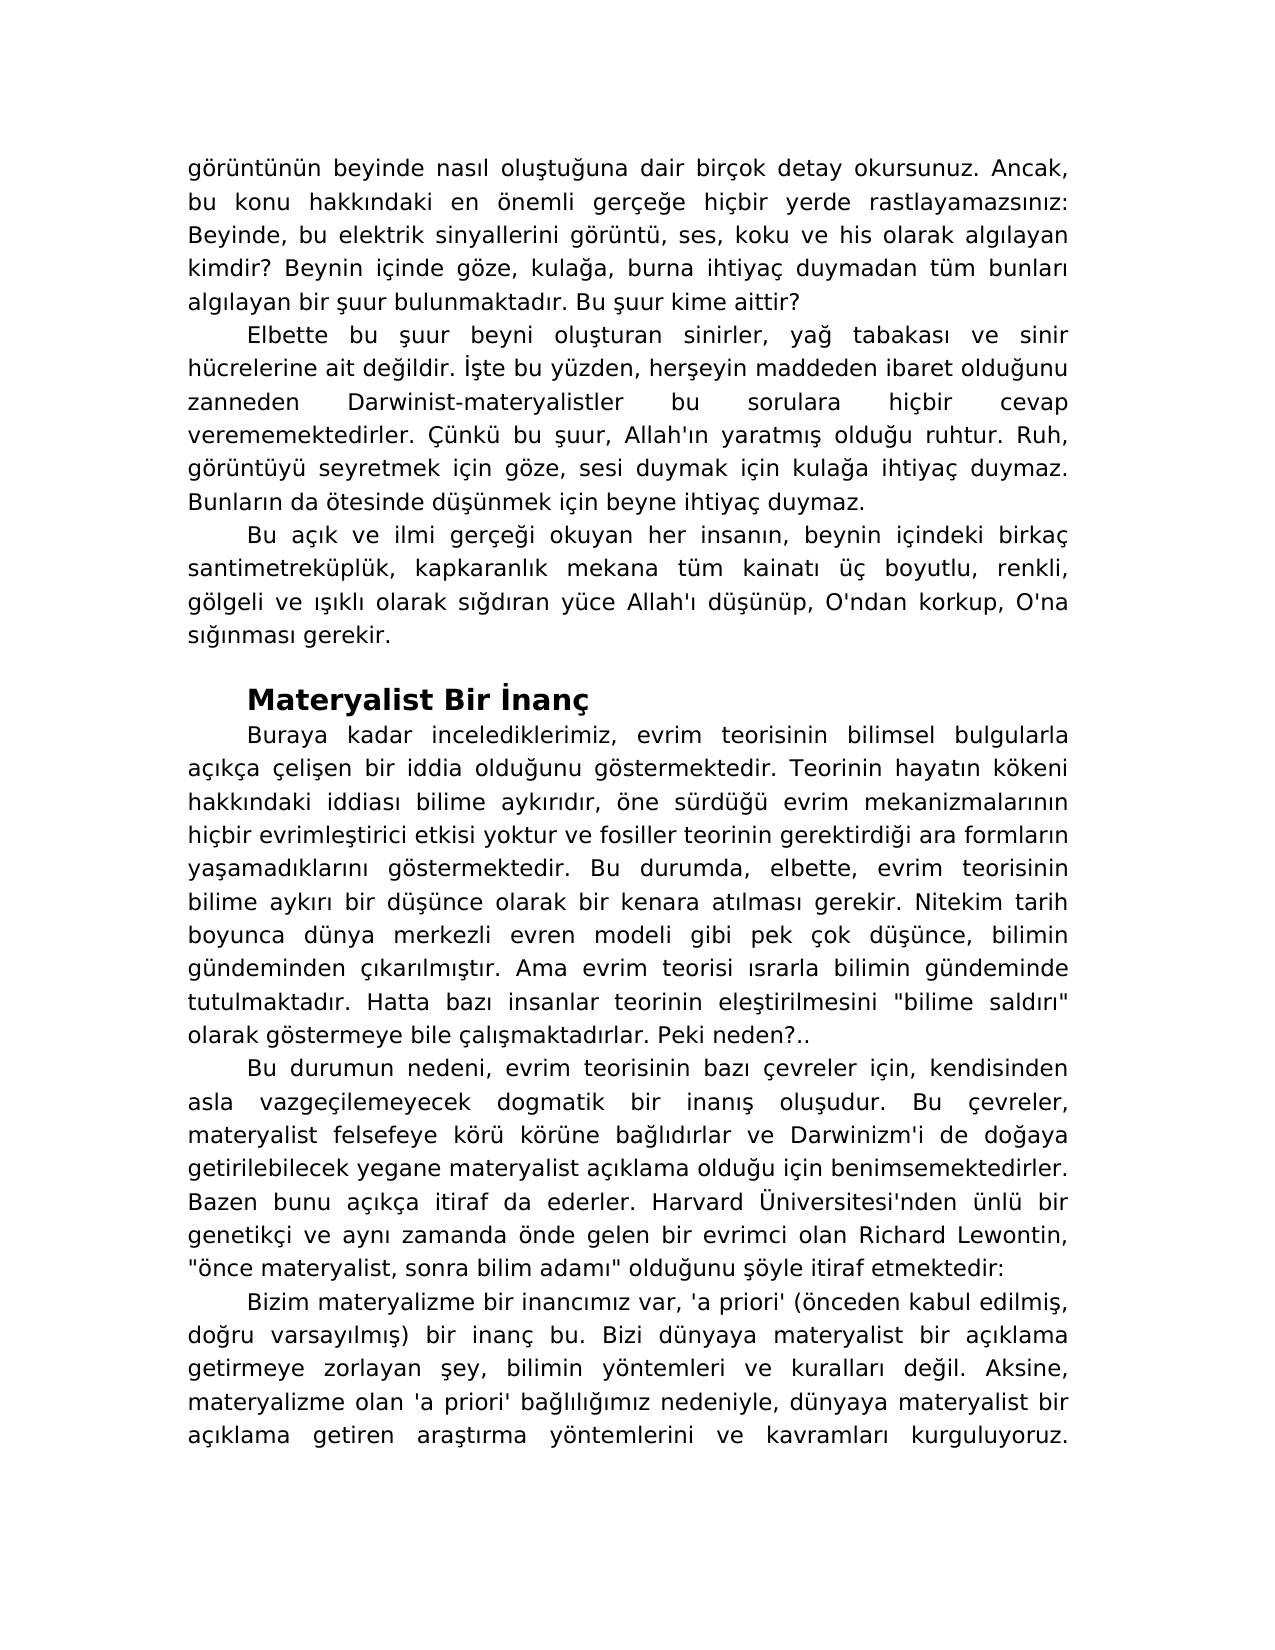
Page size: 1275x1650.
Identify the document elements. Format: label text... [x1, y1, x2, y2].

text Bu açık ve ilmi gerçeği okuyan her insanın, beynin içindeki birkaç santimetreküplük, kapkaranlık mekana tüm kainatı üç boyutlu, renkli, gölgeli ve ışıklı olarak sığdıran yüce Allah'ı düşünüp, O'ndan korkup, O'na sığınması gerekir. [187, 517, 1070, 650]
text Bizim materyalizme bir inancımız var, 'a priori' (önceden kabul edilmiş, doğru varsayılmış) bir inanç bu. Bizi dünyaya materyalist bir açıklama getirmeye zorlayan şey, bilimin yöntemleri ve kuralları değil. Aksine, materyalizme olan 'a priori' bağlılığımız nedeniyle, dünyaya materyalist bir açıklama getiren araştırma yöntemlerini ve kavramları kurguluyoruz. [187, 1283, 1070, 1450]
text Buraya kadar incelediklerimiz, evrim teorisinin bilimsel bulgularla açıkça çelişen bir iddia olduğunu göstermektedir. Teorinin hayatın kökeni hakkındaki iddiası bilime aykırıdır, öne sürdüğü evrim mekanizmalarının hiçbir evrimleştirici etkisi yoktur ve fosiller teorinin gerektirdiği ara formların yaşamadıklarını göstermektedir. Bu durumda, elbette, evrim teorisinin bilime aykırı bir düşünce olarak bir kenara atılması gerekir. Nitekim tarih boyunca dünya merkezli evren modeli gibi pek çok düşünce, bilimin gündeminden çıkarılmıştır. Ama evrim teorisi ısrarla bilimin gündeminde tutulmaktadır. Hatta bazı insanlar teorinin eleştirilmesini "bilime saldırı" olarak göstermeye bile çalışmaktadırlar. Peki neden?.. [187, 717, 1070, 1050]
text Bu durumun nedeni, evrim teorisinin bazı çevreler için, kendisinden asla vazgeçilemeyecek dogmatik bir inanış oluşudur. Bu çevreler, materyalist felsefeye körü körüne bağlıdırlar ve Darwinizm'i de doğaya getirilebilecek yegane materyalist açıklama olduğu için benimsemektedirler. Bazen bunu açıkça itiraf da ederler. Harvard Üniversitesi'nden ünlü bir genetikçi ve aynı zamanda önde gelen bir evrimci olan Richard Lewontin, "önce materyalist, sonra bilim adamı" olduğunu şöyle itiraf etmektedir: [187, 1050, 1070, 1283]
text görüntünün beyinde nasıl oluştuğuna dair birçok detay okursunuz. Ancak, bu konu hakkındaki en önemli gerçeğe hiçbir yerde rastlayamazsınız: Beyinde, bu elektrik sinyallerini görüntü, ses, koku ve his olarak algılayan kimdir? Beynin içinde göze, kulağa, burna ihtiyaç duymadan tüm bunları algılayan bir şuur bulunmaktadır. Bu şuur kime aittir? [187, 150, 1070, 317]
text Materyalist Bir İnanç [187, 683, 1070, 717]
text Elbette bu şuur beyni oluşturan sinirler, yağ tabakası ve sinir hücrelerine ait değildir. İşte bu yüzden, herşeyin maddeden ibaret olduğunu zanneden Darwinist-materyalistler bu sorulara hiçbir cevap verememektedirler. Çünkü bu şuur, Allah'ın yaratmış olduğu ruhtur. Ruh, görüntüyü seyretmek için göze, sesi duymak için kulağa ihtiyaç duymaz. Bunların da ötesinde düşünmek için beyne ihtiyaç duymaz. [187, 317, 1070, 517]
